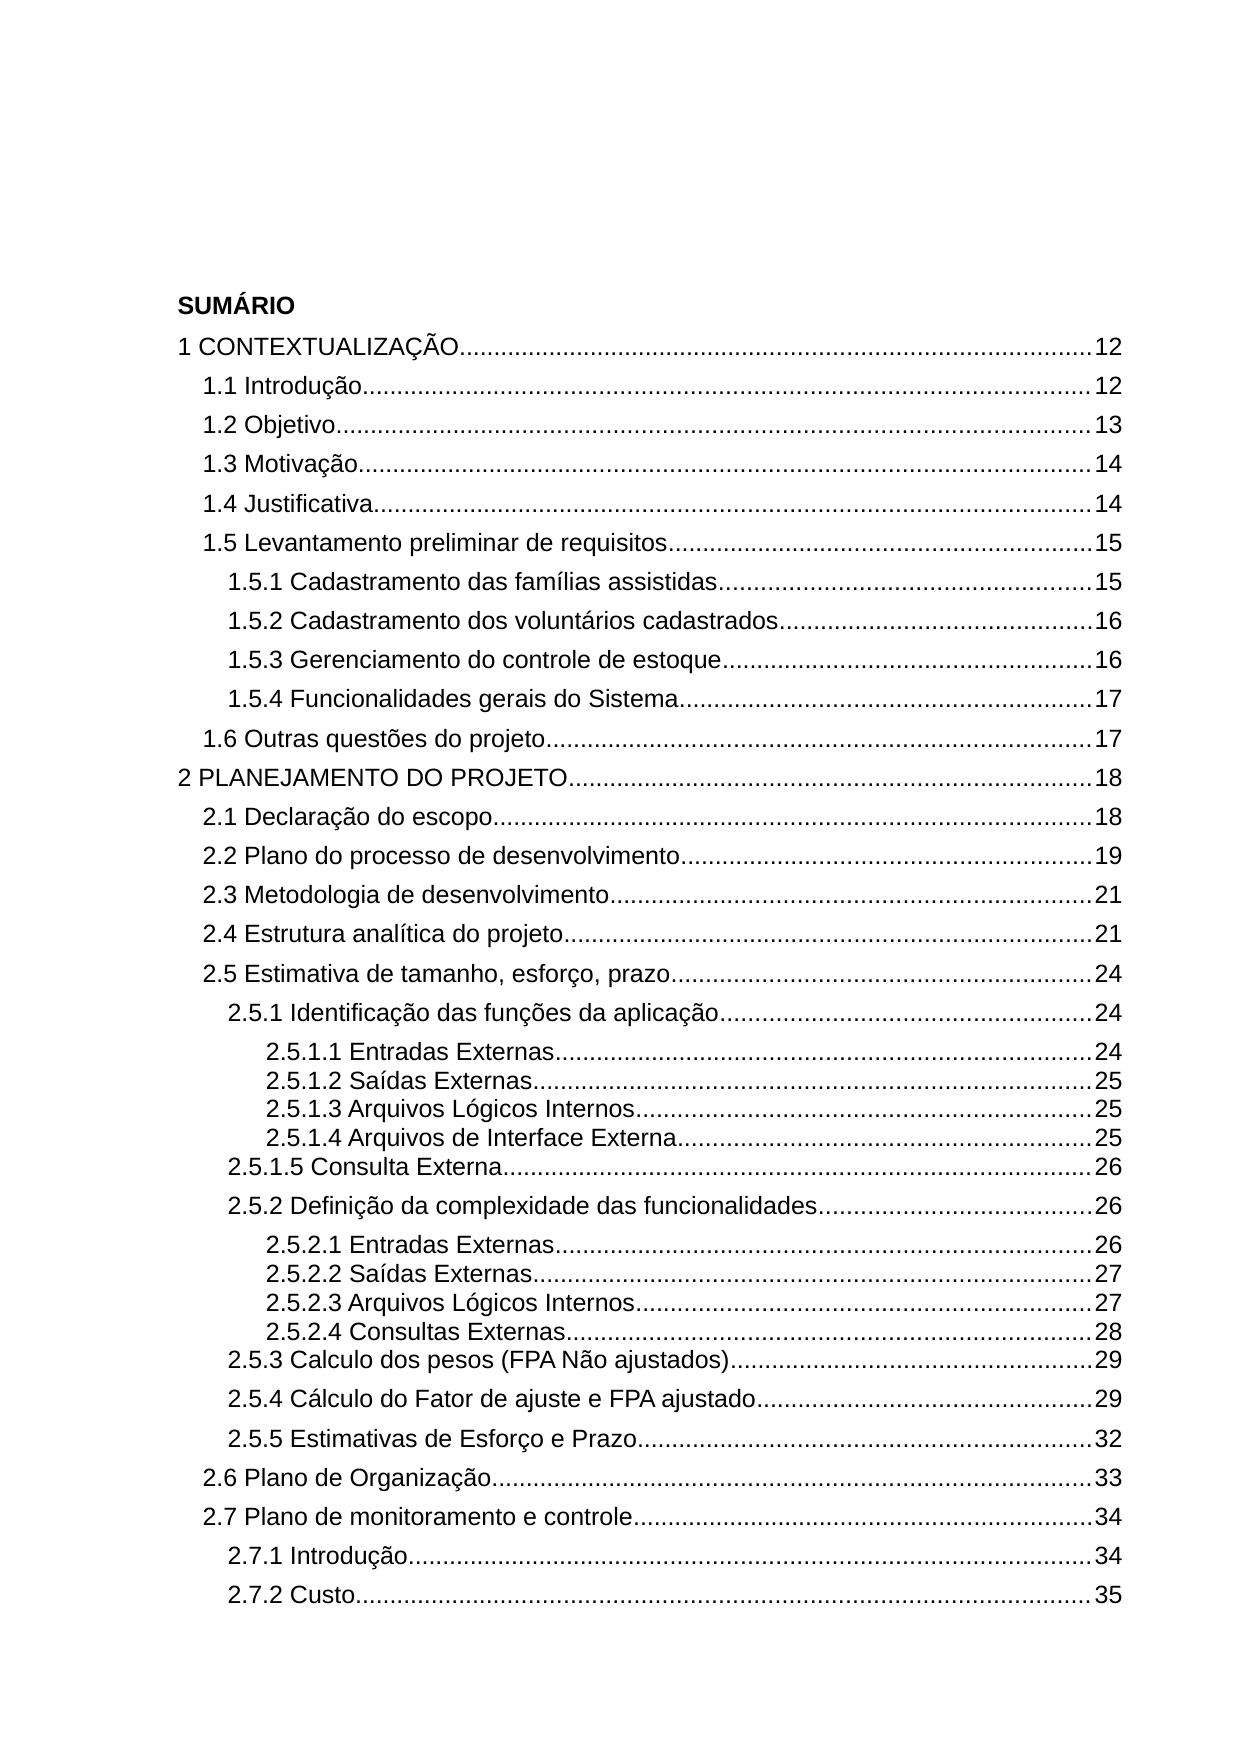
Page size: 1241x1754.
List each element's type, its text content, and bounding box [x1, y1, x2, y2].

text 2.5.5 Estimativas de Esforço e Prazo 32 [227, 1424, 1122, 1452]
text 2.5.2.3 Arquivos Lógicos Internos 27 [266, 1288, 1122, 1317]
text 1.5 Levantamento preliminar de requisitos 15 [202, 528, 1122, 557]
text 2.2 Plano do processo de desenvolvimento 19 [202, 841, 1122, 870]
text 2.1 Declaração do escopo 18 [202, 802, 1122, 831]
text 2.5.2.1 Entradas Externas 26 [266, 1230, 1122, 1259]
text 2 PLANEJAMENTO DO PROJETO 18 [177, 763, 1122, 792]
text 2.5.1.5 Consulta Externa 26 [227, 1152, 1122, 1181]
text 2.5.1 Identificação das funções da aplicação 24 [227, 998, 1122, 1027]
text 2.5.1.4 Arquivos de Interface Externa 25 [266, 1123, 1122, 1152]
text 2.3 Metodologia de desenvolvimento 21 [202, 880, 1122, 909]
text 1.1 Introdução 12 [202, 371, 1122, 400]
text 2.5.2 Definição da complexidade das funcionalidades 26 [227, 1191, 1122, 1220]
text 2.5.1.2 Saídas Externas 25 [266, 1066, 1122, 1094]
text 2.7 Plano de monitoramento e controle 34 [202, 1502, 1122, 1531]
text 1.3 Motivação 14 [202, 449, 1122, 478]
text 2.5 Estimativa de tamanho, esforço, prazo 24 [202, 959, 1122, 987]
text 1.6 Outras questões do projeto 17 [202, 724, 1122, 752]
text 1 CONTEXTUALIZAÇÃO 12 [177, 332, 1122, 361]
text 1.5.3 Gerenciamento do controle de estoque 16 [227, 645, 1122, 674]
text 1.5.2 Cadastramento dos voluntários cadastrados 16 [227, 606, 1122, 635]
text 2.5.2.2 Saídas Externas 27 [266, 1259, 1122, 1288]
text 2.5.3 Calculo dos pesos (FPA Não ajustados) 29 [227, 1345, 1122, 1374]
text 2.5.2.4 Consultas Externas 28 [266, 1317, 1122, 1345]
text 1.5.4 Funcionalidades gerais do Sistema 17 [227, 684, 1122, 713]
text 2.5.1.3 Arquivos Lógicos Internos 25 [266, 1094, 1122, 1123]
text 2.7.1 Introdução 34 [227, 1541, 1122, 1570]
text 2.7.2 Custo 35 [227, 1580, 1122, 1609]
text 1.2 Objetivo 13 [202, 410, 1122, 439]
subtitle SUMÁRIO [177, 291, 1122, 319]
text 2.6 Plano de Organização 33 [202, 1463, 1122, 1492]
text 1.4 Justificativa 14 [202, 489, 1122, 517]
text 2.5.1.1 Entradas Externas 24 [266, 1037, 1122, 1066]
text 1.5.1 Cadastramento das famílias assistidas 15 [227, 567, 1122, 596]
text 2.5.4 Cálculo do Fator de ajuste e FPA ajustado 29 [227, 1384, 1122, 1413]
text 2.4 Estrutura analítica do projeto 21 [202, 919, 1122, 948]
